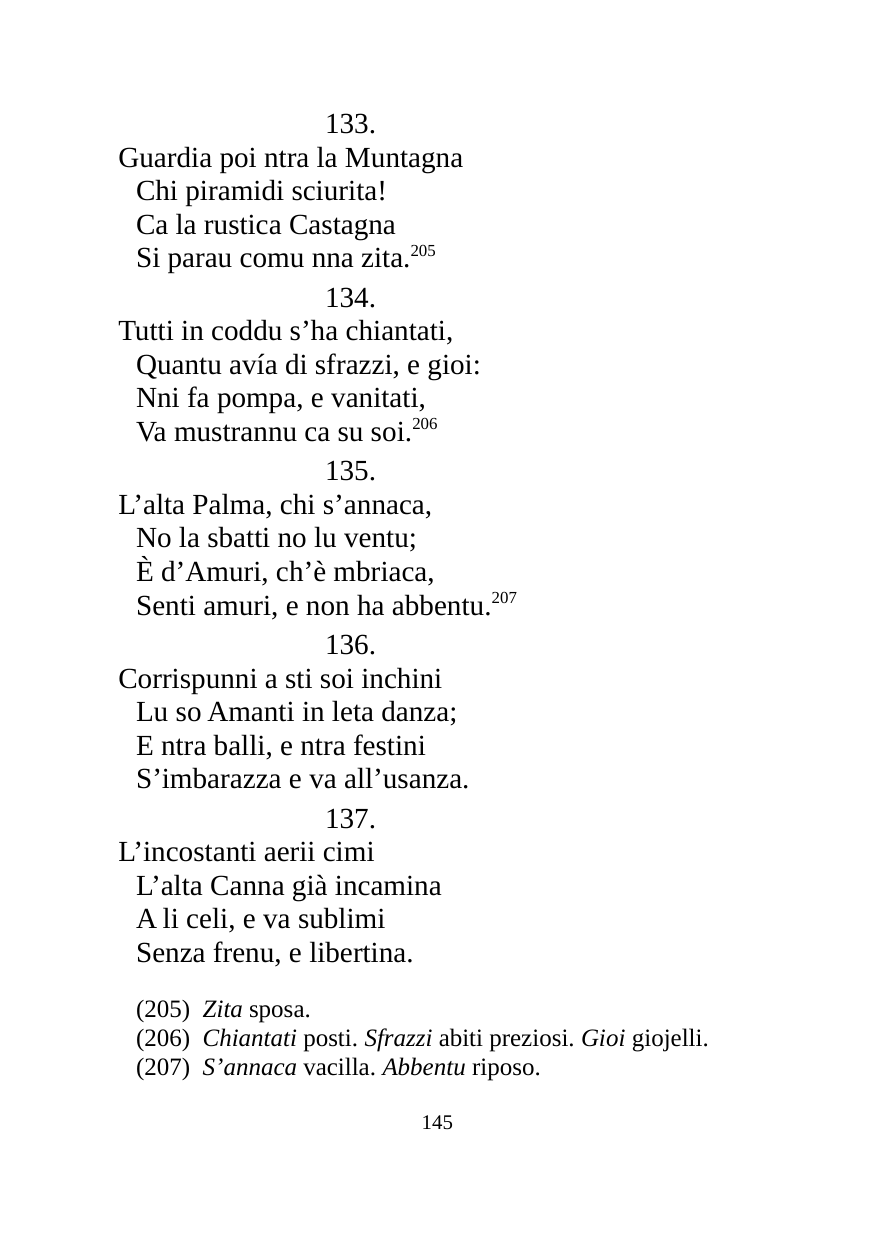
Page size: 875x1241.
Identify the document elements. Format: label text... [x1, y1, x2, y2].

text L’incostanti aerii cimi L’alta Canna già incamina A li celi, e va sublimi Senza frenu, e libertina. [118, 834, 768, 968]
text 137. [325, 801, 768, 834]
text 135. [325, 453, 768, 487]
text Chiantati posti. Sfrazzi abiti preziosi. Gioi giojelli. [106, 1023, 768, 1052]
text Tutti in coddu s’ha chiantati, Quantu avía di sfrazzi, e gioi: Nni fa pompa, e vanitati, Va mustrannu ca su soi. [118, 313, 768, 448]
text L’alta Palma, chi s’annaca, No la sbatti no lu ventu; È d’Amuri, ch’è mbriaca, Senti amuri, e non ha abbentu. [118, 487, 768, 621]
text Guardia poi ntra la Muntagna Chi piramidi sciurita! Ca la rustica Castagna Si parau comu nna zita. [118, 140, 768, 274]
text Zita sposa. [106, 994, 768, 1023]
text 136. [325, 627, 768, 661]
text 134. [325, 280, 768, 313]
text S’annaca vacilla. Abbentu riposo. [106, 1052, 768, 1080]
text 133. [325, 106, 768, 140]
text Corrispunni a sti soi inchini Lu so Amanti in leta danza; E ntra balli, e ntra festini S’imbarazza e va all’usanza. [118, 661, 768, 795]
